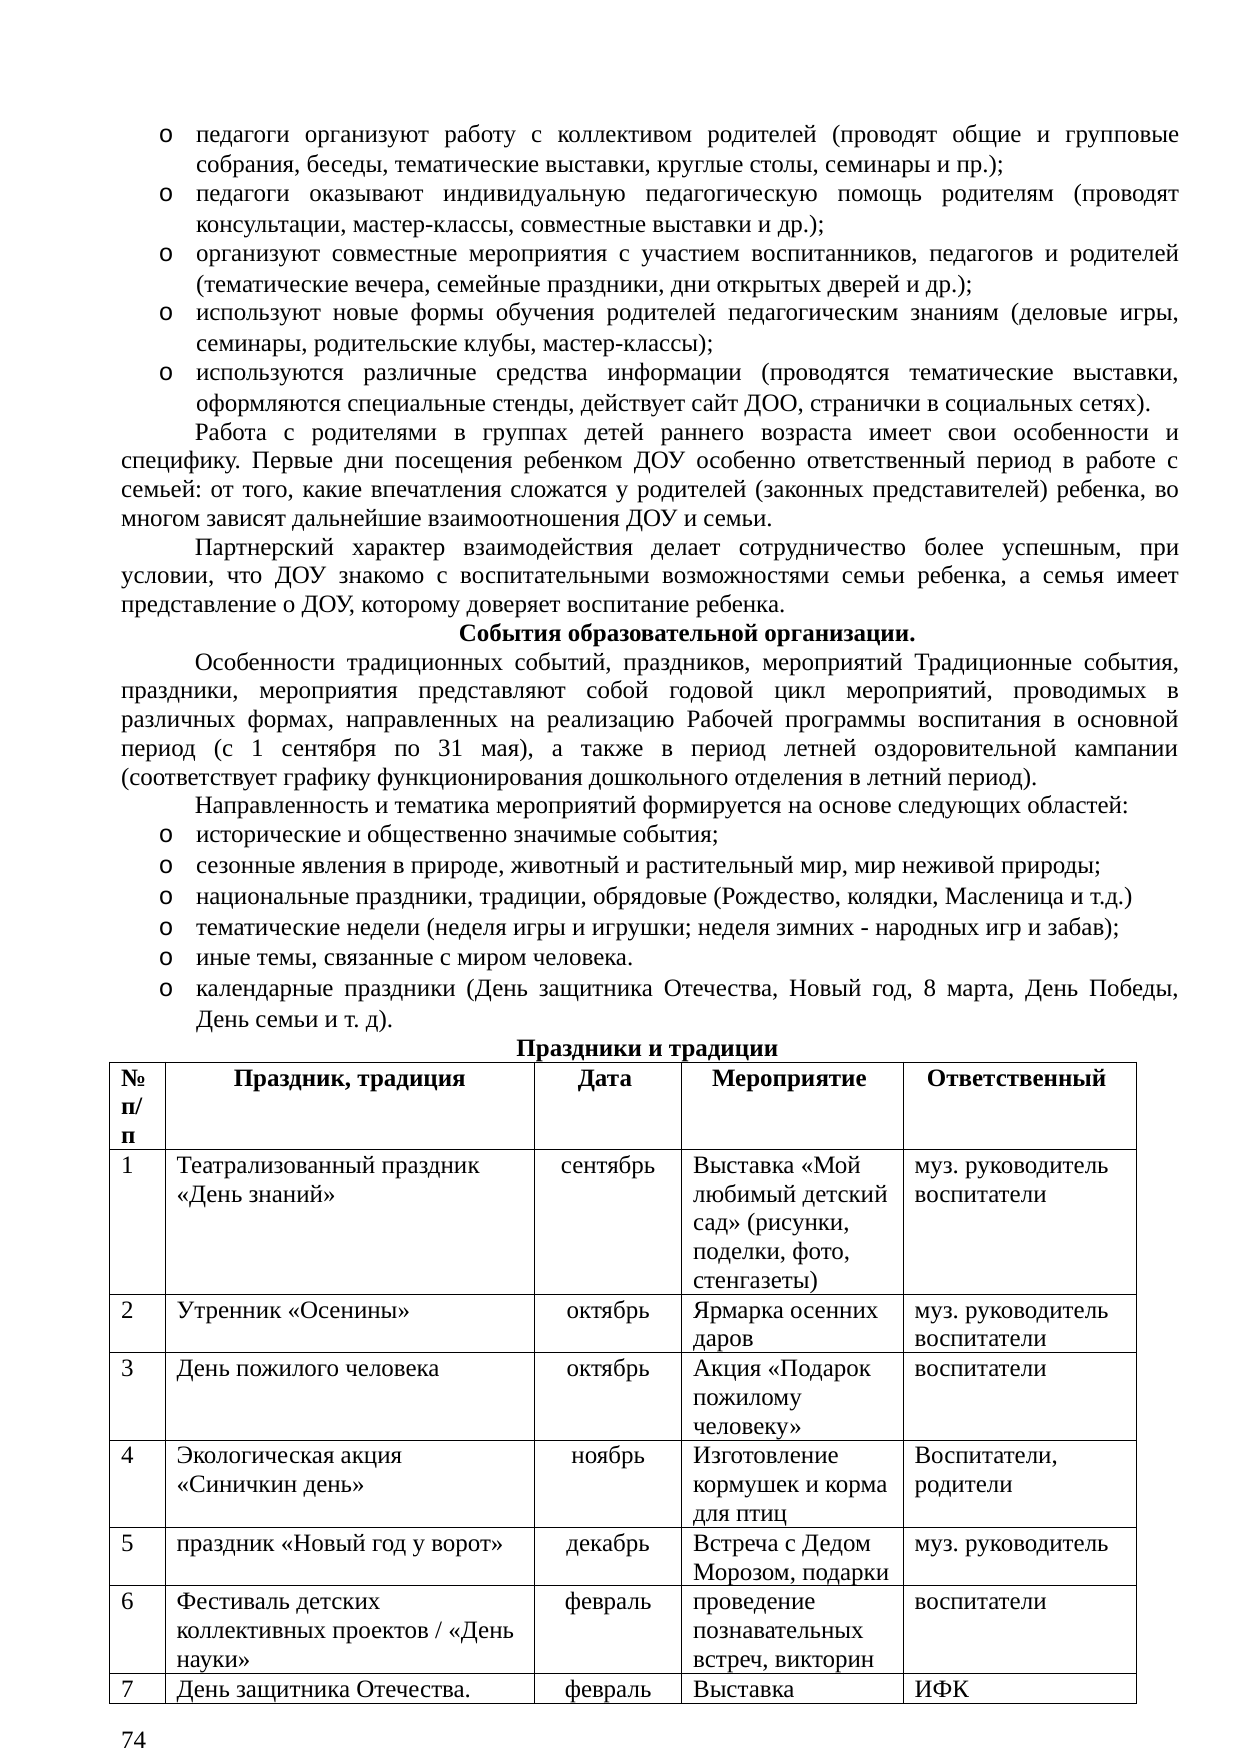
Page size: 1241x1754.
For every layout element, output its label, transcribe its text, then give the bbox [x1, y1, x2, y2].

text Особенности традиционных событий, праздников, мероприятий Традиционные события, праздники, мероприятия представляют собой годовой цикл мероприятий, проводимых в различных формах, направленных на реализацию Рабочей программы воспитания в основной период (с 1 сентября по 31 мая), а также в период летней оздоровительной кампании (соответствует графику функционирования дошкольного отделения в летний период). [121, 647, 1180, 790]
table_cell День защитника Отечества. [166, 1674, 534, 1702]
list сезонные явления в природе, животный и растительный мир, мир неживой природы; [158, 850, 1180, 881]
table_header Мероприятие [682, 1063, 903, 1149]
table_cell муз. руководитель воспитатели [904, 1150, 1136, 1294]
table_cell праздник «Новый год у ворот» [166, 1528, 534, 1585]
table_cell проведение познавательных встреч, викторин [682, 1586, 903, 1673]
text Работа с родителями в группах детей раннего возраста имеет свои особенности и специфику. Первые дни посещения ребенком ДОУ особенно ответственный период в работе с семьей: от того, какие впечатления сложатся у родителей (законных представителей) ребенка, во многом зависят дальнейшие взаимоотношения ДОУ и семьи. [121, 417, 1180, 532]
table_cell Театрализованный праздник «День знаний» [166, 1150, 534, 1294]
table_cell октябрь [535, 1295, 681, 1352]
table_cell 3 [110, 1353, 165, 1439]
table_header Дата [535, 1063, 681, 1149]
table_cell февраль [535, 1586, 681, 1673]
table_cell Изготовление кормушек и корма для птиц [682, 1441, 903, 1527]
table_cell ноябрь [535, 1441, 681, 1527]
table_cell 4 [110, 1441, 165, 1527]
list календарные праздники (День защитника Отечества, Новый год, 8 марта, День Победы, День семьи и т. д). [158, 973, 1180, 1033]
table_header Ответственный [904, 1063, 1136, 1149]
table_cell воспитатели [904, 1586, 1136, 1673]
table_cell Встреча с Дедом Морозом, подарки [682, 1528, 903, 1585]
table_cell День пожилого человека [166, 1353, 534, 1439]
table_cell Выставка [682, 1674, 903, 1702]
text Праздники и традиции [121, 1033, 1180, 1062]
table_cell воспитатели [904, 1353, 1136, 1439]
list национальные праздники, традиции, обрядовые (Рождество, колядки, Масленица и т.д.) [158, 881, 1180, 912]
table_cell Ярмарка осенних даров [682, 1295, 903, 1352]
text Партнерский характер взаимодействия делает сотрудничество более успешным, при условии, что ДОУ знакомо с воспитательными возможностями семьи ребенка, а семья имеет представление о ДОУ, которому доверяет воспитание ребенка. [121, 532, 1180, 618]
list педагоги оказывают индивидуальную педагогическую помощь родителям (проводят консультации, мастер-классы, совместные выставки и др.); [158, 178, 1180, 238]
table_header №п/п [110, 1063, 165, 1149]
list тематические недели (неделя игры и игрушки; неделя зимних - народных игр и забав); [158, 912, 1180, 942]
table_cell Фестиваль детских коллективных проектов / «День науки» [166, 1586, 534, 1673]
table_cell февраль [535, 1674, 681, 1702]
list используют новые формы обучения родителей педагогическим знаниям (деловые игры, семинары, родительские клубы, мастер-классы); [158, 297, 1180, 357]
text Направленность и тематика мероприятий формируется на основе следующих областей: [121, 790, 1180, 819]
text События образовательной организации. [121, 618, 1180, 647]
list педагоги организуют работу с коллективом родителей (проводят общие и групповые собрания, беседы, тематические выставки, круглые столы, семинары и пр.); [158, 119, 1180, 178]
table_cell Акция «Подарок пожилому человеку» [682, 1353, 903, 1439]
table_cell 1 [110, 1150, 165, 1294]
list используются различные средства информации (проводятся тематические выставки, оформляются специальные стенды, действует сайт ДОО, странички в социальных сетях). [158, 357, 1180, 417]
table_cell Утренник «Осенины» [166, 1295, 534, 1352]
table_cell 6 [110, 1586, 165, 1673]
list организуют совместные мероприятия с участием воспитанников, педагогов и родителей (тематические вечера, семейные праздники, дни открытых дверей и др.); [158, 238, 1180, 297]
table_cell муз. руководитель воспитатели [904, 1295, 1136, 1352]
table_cell ИФК [904, 1674, 1136, 1702]
table_cell Воспитатели, родители [904, 1441, 1136, 1527]
table_cell октябрь [535, 1353, 681, 1439]
table_cell Экологическая акция «Синичкин день» [166, 1441, 534, 1527]
table_header Праздник, традиция [166, 1063, 534, 1149]
list исторические и общественно значимые события; [158, 819, 1180, 850]
table_cell муз. руководитель [904, 1528, 1136, 1585]
table_cell Выставка «Мой любимый детский сад» (рисунки, поделки, фото, стенгазеты) [682, 1150, 903, 1294]
table_cell 5 [110, 1528, 165, 1585]
table_cell 7 [110, 1674, 165, 1702]
table_cell декабрь [535, 1528, 681, 1585]
list иные темы, связанные с миром человека. [158, 942, 1180, 973]
table_cell сентябрь [535, 1150, 681, 1294]
table_cell 2 [110, 1295, 165, 1352]
